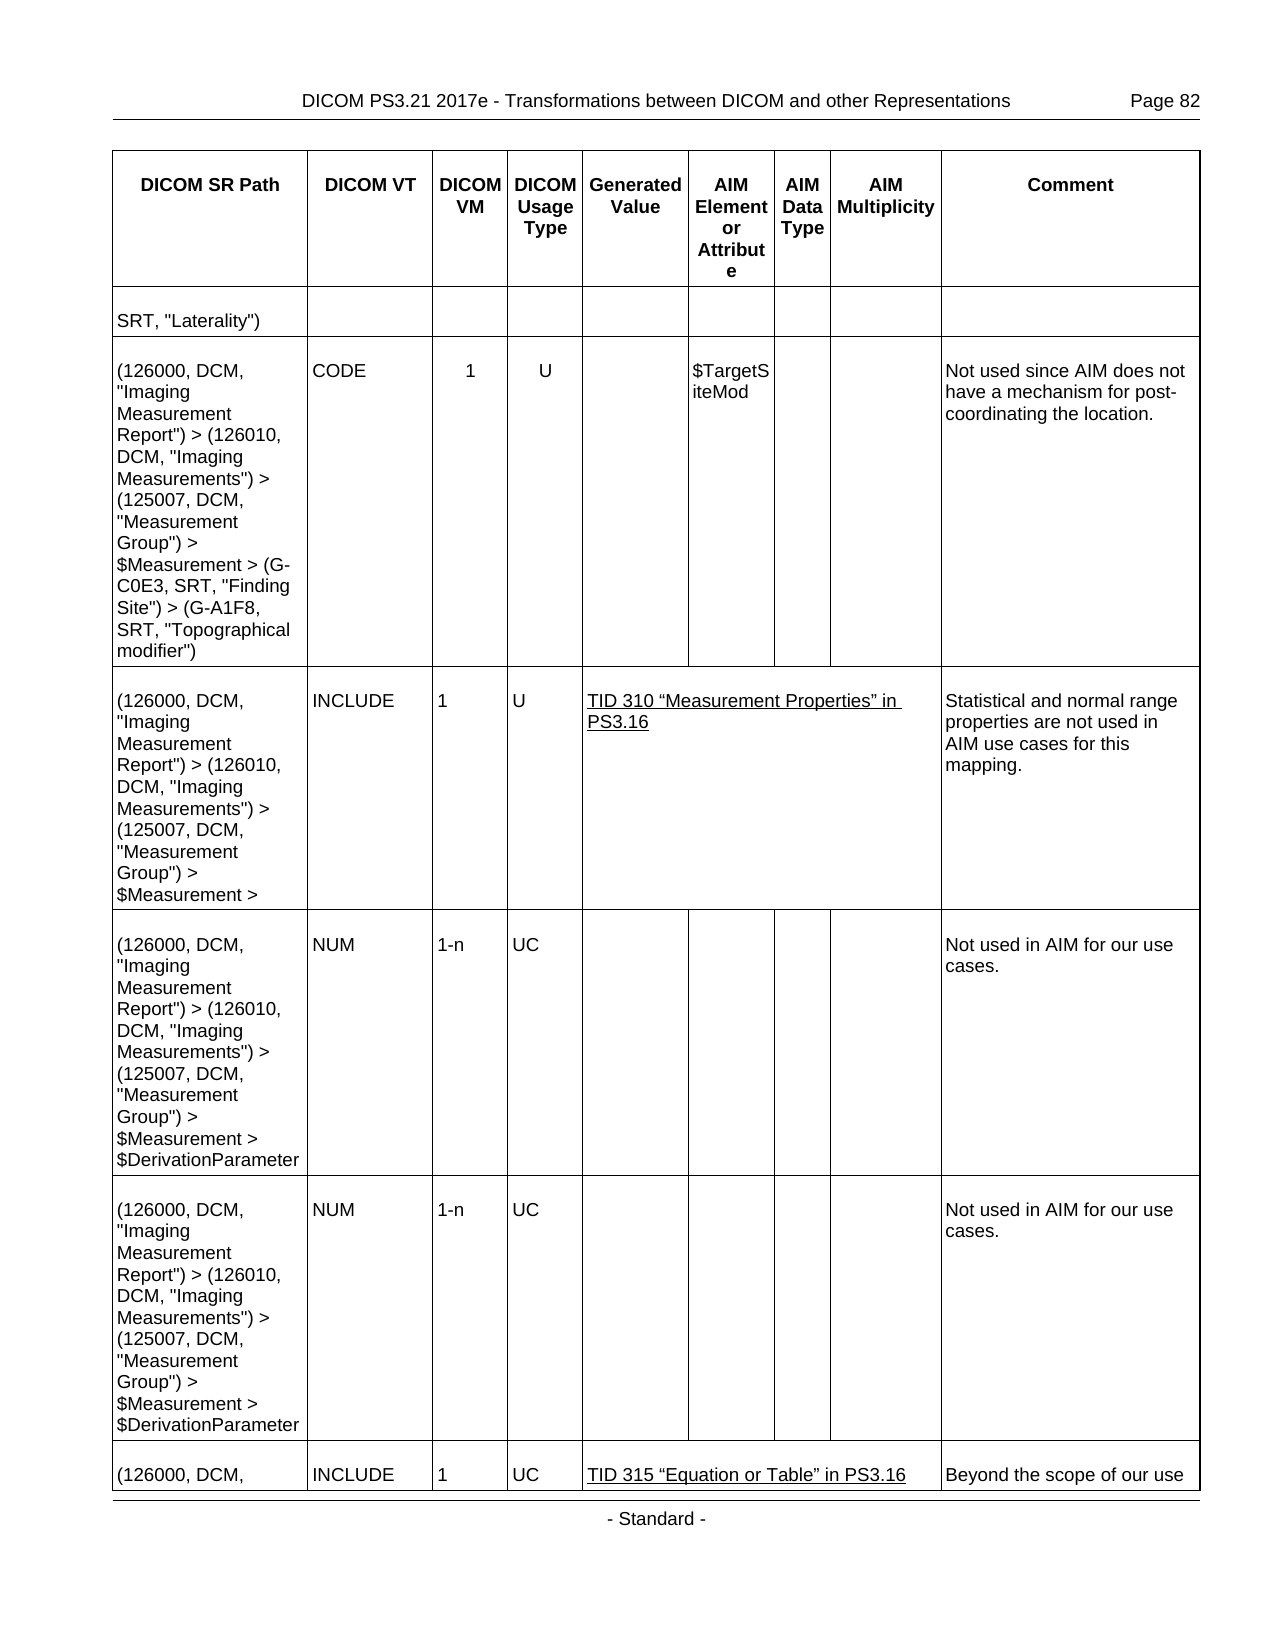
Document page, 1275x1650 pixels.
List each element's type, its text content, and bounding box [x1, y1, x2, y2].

table_cell [775, 287, 830, 336]
table_cell NUM [308, 910, 432, 1175]
table_cell TID 315 “Equation or Table” in PS3.16 [583, 1441, 941, 1490]
table_cell NUM [308, 1176, 432, 1440]
table_cell [831, 1176, 941, 1440]
table_cell [583, 910, 688, 1175]
table_cell 1-n [433, 1176, 507, 1440]
table_cell [689, 910, 774, 1175]
table_cell [775, 1176, 830, 1440]
table_cell 1 [433, 667, 507, 909]
table_cell CODE [308, 337, 432, 666]
table_cell [775, 910, 830, 1175]
table_cell (126000, DCM, "Imaging Measurement Report") > (126010, DCM, "Imaging Measurements") > (125007, DCM, "Measurement Group") > $Measurement > $DerivationParameter [113, 1176, 307, 1440]
table_header AIM Multiplicity [831, 151, 941, 286]
table_cell [583, 287, 688, 336]
table_cell [775, 337, 830, 666]
table_cell 1 [433, 337, 507, 666]
table_header Comment [942, 151, 1199, 286]
table_cell [689, 1176, 774, 1440]
table_cell $TargetSiteMod [689, 337, 774, 666]
table_cell 1-n [433, 910, 507, 1175]
table_cell (126000, DCM, [113, 1441, 307, 1490]
table_header DICOM SR Path [113, 151, 307, 286]
table_cell [942, 287, 1199, 336]
table_cell UC [508, 910, 582, 1175]
table_cell INCLUDE [308, 667, 432, 909]
table_header DICOM Usage Type [508, 151, 582, 286]
table_header Generated Value [583, 151, 688, 286]
table_cell [508, 287, 582, 336]
table_header DICOM VM [433, 151, 507, 286]
table_cell [689, 287, 774, 336]
table_cell Not used in AIM for our use cases. [942, 1176, 1199, 1440]
table_cell UC [508, 1176, 582, 1440]
table_cell 1 [433, 1441, 507, 1490]
table_cell U [508, 667, 582, 909]
table_cell U [508, 337, 582, 666]
table_cell Beyond the scope of our use [942, 1441, 1199, 1490]
table_header AIM Data Type [775, 151, 830, 286]
table_cell INCLUDE [308, 1441, 432, 1490]
table_cell Not used in AIM for our use cases. [942, 910, 1199, 1175]
table_cell Not used since AIM does not have a mechanism for post-coordinating the location. [942, 337, 1199, 666]
table_cell (126000, DCM, "Imaging Measurement Report") > (126010, DCM, "Imaging Measurements") > (125007, DCM, "Measurement Group") > $Measurement > [113, 667, 307, 909]
table_cell [831, 337, 941, 666]
table_cell (126000, DCM, "Imaging Measurement Report") > (126010, DCM, "Imaging Measurements") > (125007, DCM, "Measurement Group") > $Measurement > $DerivationParameter [113, 910, 307, 1175]
table_cell Statistical and normal range properties are not used in AIM use cases for this mapping. [942, 667, 1199, 909]
table_cell [831, 287, 941, 336]
table_cell SRT, "Laterality") [113, 287, 307, 336]
table_cell [308, 287, 432, 336]
table_cell [831, 910, 941, 1175]
table_cell [583, 337, 688, 666]
table_cell UC [508, 1441, 582, 1490]
table_cell (126000, DCM, "Imaging Measurement Report") > (126010, DCM, "Imaging Measurements") > (125007, DCM, "Measurement Group") > $Measurement > (G-C0E3, SRT, "Finding Site") > (G-A1F8, SRT, "Topographical modifier") [113, 337, 307, 666]
table_header AIM Element or Attribute [689, 151, 774, 286]
table_cell TID 310 “Measurement Properties” in PS3.16 [583, 667, 941, 909]
table_cell [583, 1176, 688, 1440]
table_header DICOM VT [308, 151, 432, 286]
table_cell [433, 287, 507, 336]
